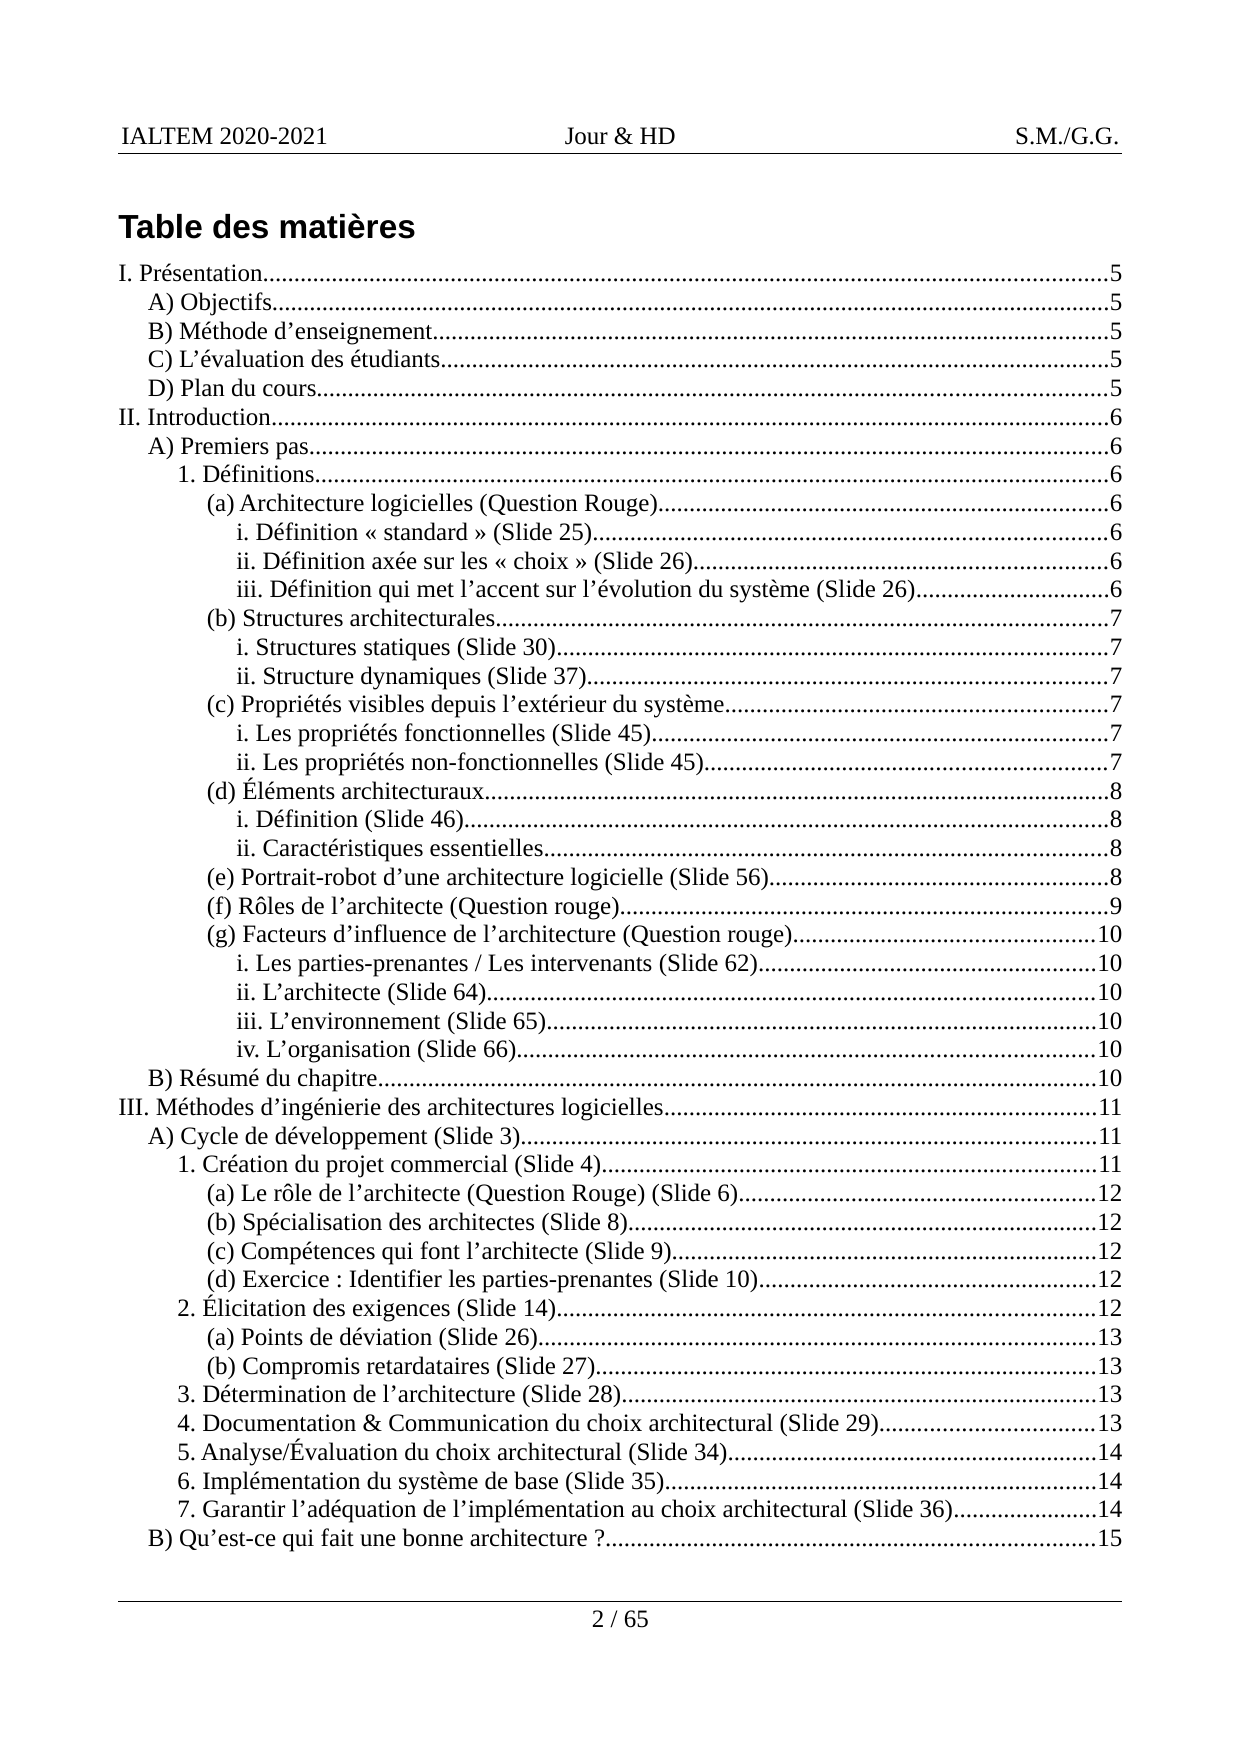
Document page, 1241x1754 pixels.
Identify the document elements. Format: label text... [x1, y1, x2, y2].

text iii. L’environnement (Slide 65) 10 [236, 1006, 1122, 1034]
text 3. Détermination de l’architecture (Slide 28) 13 [177, 1379, 1122, 1408]
text (a) Architecture logicielles (Question Rouge) 6 [207, 488, 1122, 517]
text i. Structures statiques (Slide 30) 7 [236, 632, 1122, 661]
text (c) Compétences qui font l’architecte (Slide 9) 12 [207, 1236, 1122, 1264]
text ii. Définition axée sur les « choix » (Slide 26) 6 [236, 546, 1122, 574]
text B) Résumé du chapitre 10 [148, 1063, 1122, 1092]
text 6. Implémentation du système de base (Slide 35) 14 [177, 1466, 1122, 1494]
text (g) Facteurs d’influence de l’architecture (Question rouge) 10 [207, 919, 1122, 948]
text iii. Définition qui met l’accent sur l’évolution du système (Slide 26) 6 [236, 574, 1122, 603]
text 1. Création du projet commercial (Slide 4) 11 [177, 1149, 1122, 1178]
subtitle Table des matières [118, 207, 1122, 246]
text (e) Portrait-robot d’une architecture logicielle (Slide 56) 8 [207, 862, 1122, 891]
text C) L’évaluation des étudiants 5 [148, 344, 1122, 373]
text i. Les parties-prenantes / Les intervenants (Slide 62) 10 [236, 948, 1122, 977]
text A) Premiers pas 6 [148, 431, 1122, 459]
text 2. Élicitation des exigences (Slide 14) 12 [177, 1293, 1122, 1322]
text i. Définition « standard » (Slide 25) 6 [236, 517, 1122, 546]
text II. Introduction 6 [118, 402, 1122, 431]
text i. Définition (Slide 46) 8 [236, 804, 1122, 833]
text (f) Rôles de l’architecte (Question rouge) 9 [207, 891, 1122, 919]
text (a) Points de déviation (Slide 26) 13 [207, 1322, 1122, 1351]
text D) Plan du cours 5 [148, 373, 1122, 402]
text (d) Éléments architecturaux 8 [207, 776, 1122, 804]
text B) Qu’est-ce qui fait une bonne architecture ? 15 [148, 1523, 1122, 1552]
text ii. Caractéristiques essentielles 8 [236, 833, 1122, 862]
text A) Objectifs 5 [148, 287, 1122, 316]
text (b) Spécialisation des architectes (Slide 8) 12 [207, 1207, 1122, 1236]
text 4. Documentation & Communication du choix architectural (Slide 29) 13 [177, 1408, 1122, 1437]
text B) Méthode d’enseignement 5 [148, 316, 1122, 344]
text i. Les propriétés fonctionnelles (Slide 45) 7 [236, 718, 1122, 747]
text (b) Structures architecturales 7 [207, 603, 1122, 632]
text iv. L’organisation (Slide 66) 10 [236, 1034, 1122, 1063]
text 5. Analyse/Évaluation du choix architectural (Slide 34) 14 [177, 1437, 1122, 1466]
text ii. Les propriétés non-fonctionnelles (Slide 45) 7 [236, 747, 1122, 776]
text A) Cycle de développement (Slide 3) 11 [148, 1121, 1122, 1149]
text III. Méthodes d’ingénierie des architectures logicielles 11 [118, 1092, 1122, 1121]
text (b) Compromis retardataires (Slide 27) 13 [207, 1351, 1122, 1379]
text 1. Définitions 6 [177, 459, 1122, 488]
text (a) Le rôle de l’architecte (Question Rouge) (Slide 6) 12 [207, 1178, 1122, 1207]
text ii. Structure dynamiques (Slide 37) 7 [236, 661, 1122, 689]
text (d) Exercice : Identifier les parties-prenantes (Slide 10) 12 [207, 1264, 1122, 1293]
text I. Présentation 5 [118, 258, 1122, 287]
text (c) Propriétés visibles depuis l’extérieur du système 7 [207, 689, 1122, 718]
text 7. Garantir l’adéquation de l’implémentation au choix architectural (Slide 36) 14 [177, 1494, 1122, 1523]
text ii. L’architecte (Slide 64) 10 [236, 977, 1122, 1006]
